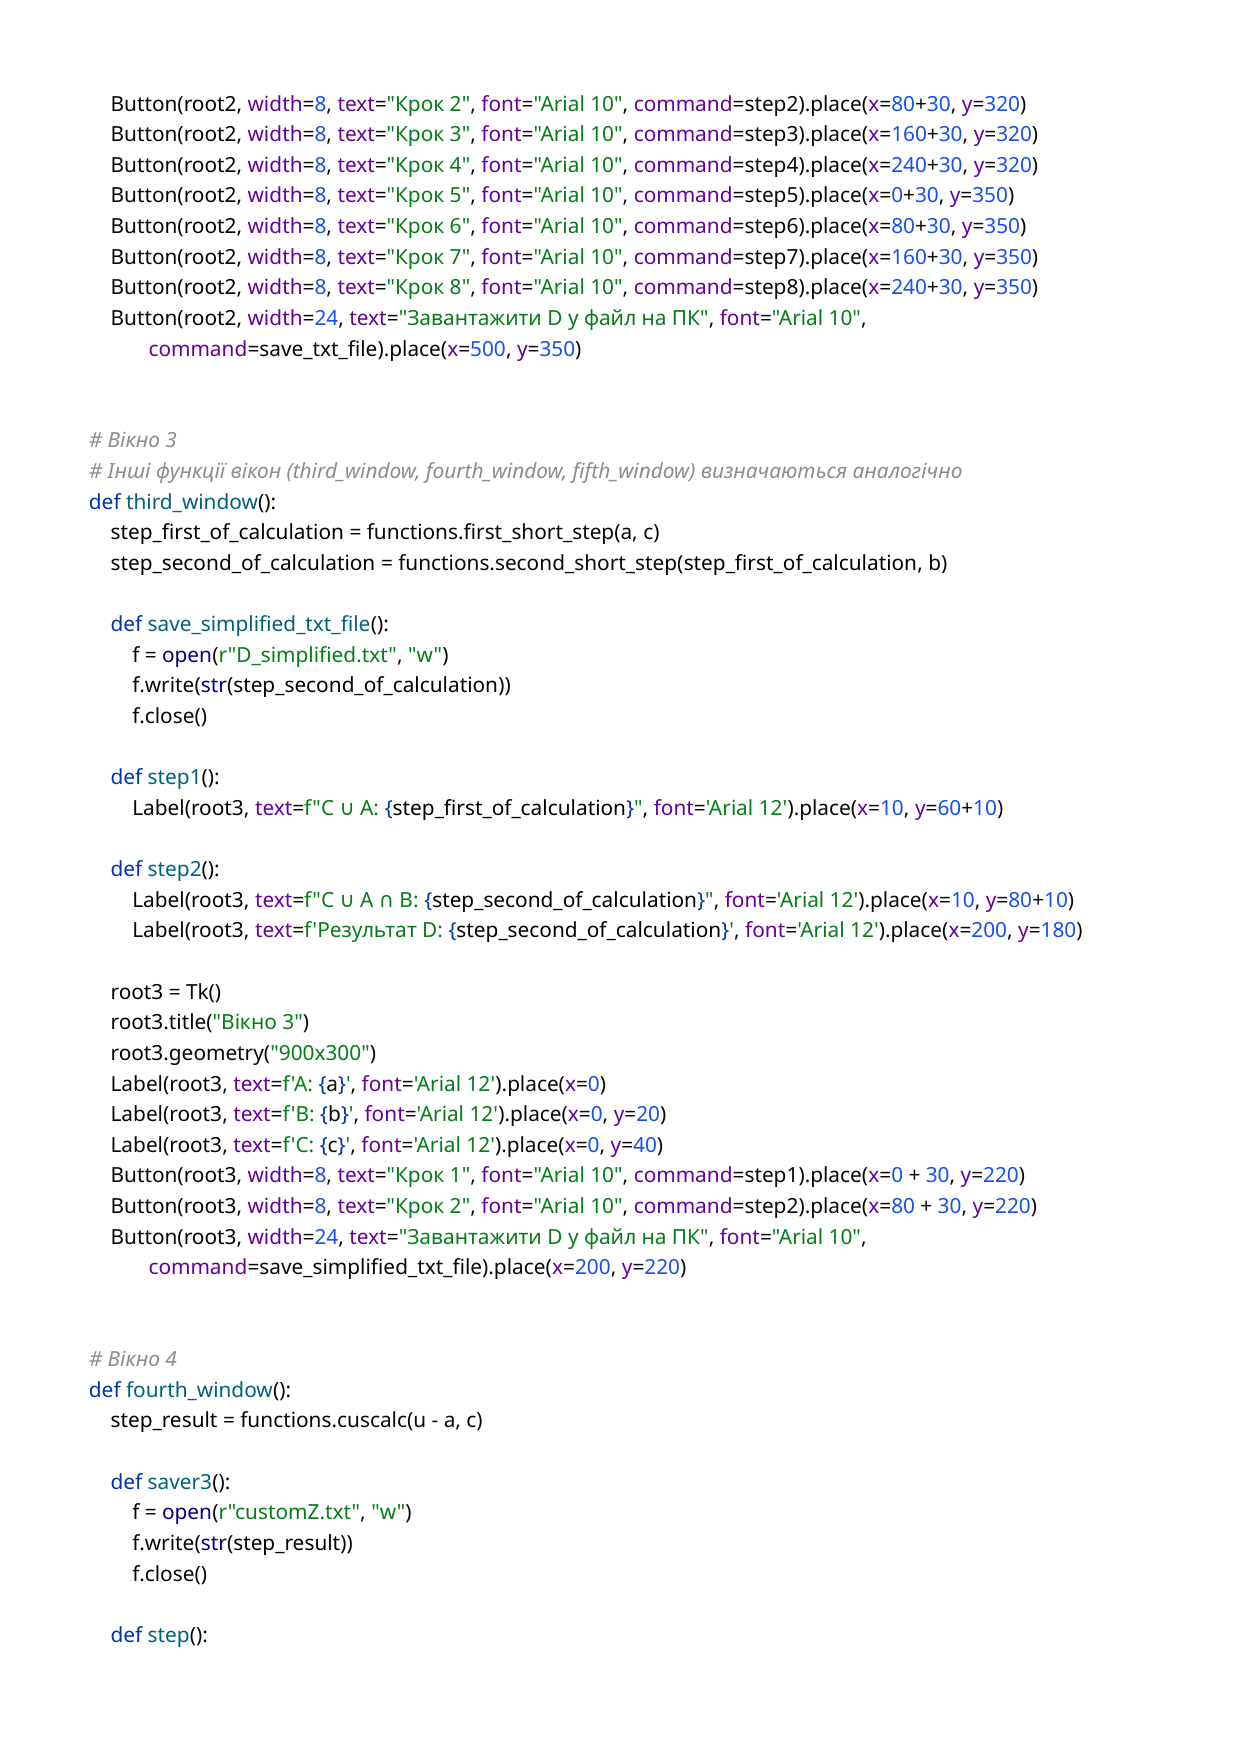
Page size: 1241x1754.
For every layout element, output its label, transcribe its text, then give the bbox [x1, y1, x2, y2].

text Button(root2, width=8, text="Крок 2", font="Arial 10", command=step2).place(x=80+30, y=320) Button(root2, width=8, text="Крок 3", font="Arial 10", command=step3).place(x=160+30, y=320) Button(root2, width=8, text="Крок 4", font="Arial 10", command=step4).place(x=240+30, y=320) Button(root2, width=8, text="Крок 5", font="Arial 10", command=step5).place(x=0+30, y=350) Button(root2, width=8, text="Крок 6", font="Arial 10", command=step6).place(x=80+30, y=350) Button(root2, width=8, text="Крок 7", font="Arial 10", command=step7).place(x=160+30, y=350) Button(root2, width=8, text="Крок 8", font="Arial 10", command=step8).place(x=240+30, y=350) Button(root2, width=24, text="Завантажити D у файл на ПК", font="Arial 10", command=save_txt_file).place(x=500, y=350) # Вікно 3 # Інші функції вікон (third_window, fourth_window, fifth_window) визначаються аналогічно def third_window(): step_first_of_calculation = functions.first_short_step(a, c) step_second_of_calculation = functions.second_short_step(step_first_of_calculation, b) def save_simplified_txt_file(): f = open(r"D_simplified.txt", "w") f.write(str(step_second_of_calculation)) f.close() def step1(): Label(root3, text=f"C ∪ A: {step_first_of_calculation}", font='Arial 12').place(x=10, y=60+10) def step2(): Label(root3, text=f"C ∪ A ∩ B: {step_second_of_calculation}", font='Arial 12').place(x=10, y=80+10) Label(root3, text=f'Результат D: {step_second_of_calculation}', font='Arial 12').place(x=200, y=180) root3 = Tk() root3.title("Вікно 3") root3.geometry("900x300") Label(root3, text=f'A: {a}', font='Arial 12').place(x=0) Label(root3, text=f'B: {b}', font='Arial 12').place(x=0, y=20) Label(root3, text=f'C: {c}', font='Arial 12').place(x=0, y=40) Button(root3, width=8, text="Крок 1", font="Arial 10", command=step1).place(x=0 + 30, y=220) Button(root3, width=8, text="Крок 2", font="Arial 10", command=step2).place(x=80 + 30, y=220) Button(root3, width=24, text="Завантажити D у файл на ПК", font="Arial 10", command=save_simplified_txt_file).place(x=200, y=220) # Вікно 4 def fourth_window(): step_result = functions.cuscalc(u - a, c) def saver3(): f = open(r"customZ.txt", "w") f.write(str(step_result)) f.close() def step(): [89, 89, 1152, 1648]
